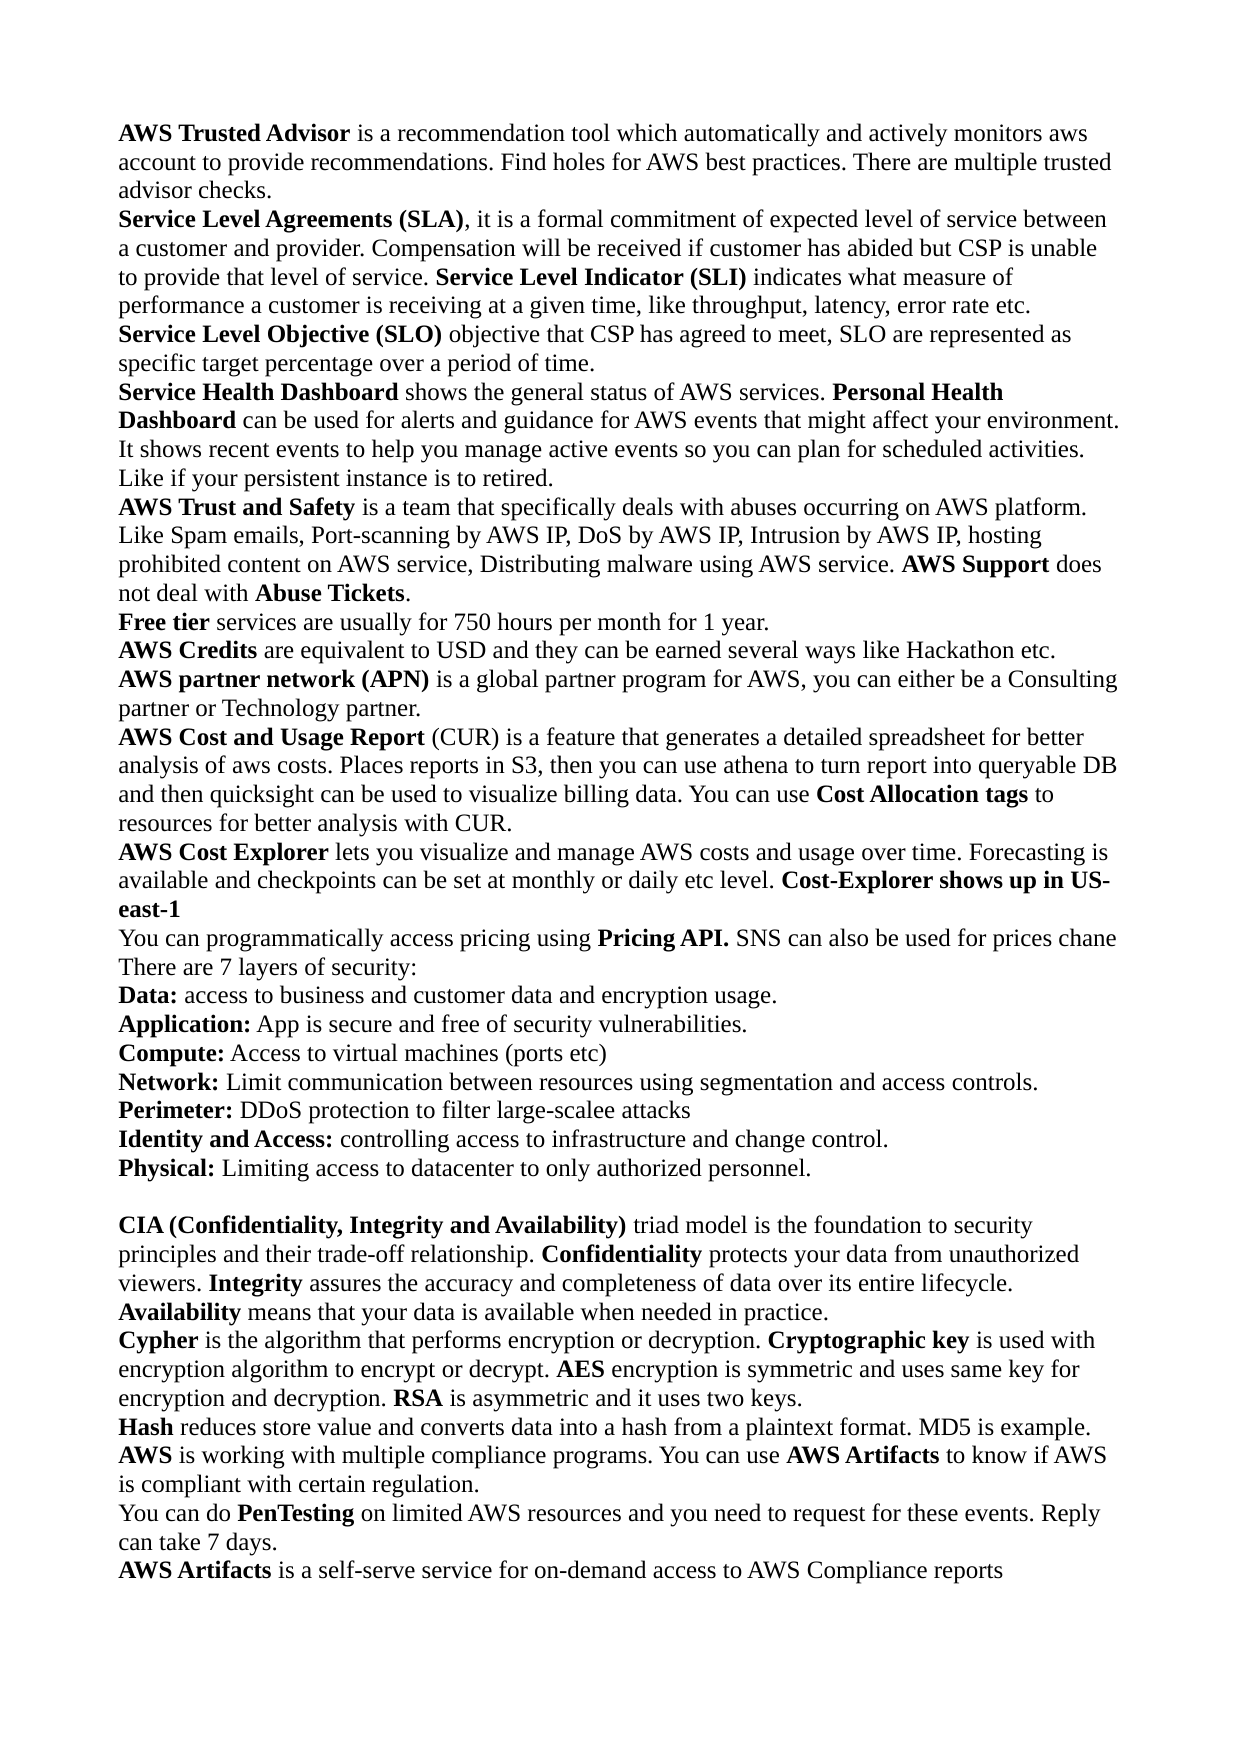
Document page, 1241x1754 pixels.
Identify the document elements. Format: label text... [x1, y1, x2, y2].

text CIA (Confidentiality, Integrity and Availability) triad model is the foundation to security principles and their trade-off relationship. Confidentiality protects your data from unauthorized viewers. Integrity assures the accuracy and completeness of data over its entire lifecycle. Availability means that your data is available when needed in practice. [118, 1211, 1122, 1326]
text Data: access to business and customer data and encryption usage. [118, 981, 1122, 1009]
text Hash reduces store value and converts data into a hash from a plaintext format. MD5 is example. [118, 1412, 1122, 1441]
text AWS Trusted Advisor is a recommendation tool which automatically and actively monitors aws account to provide recommendations. Find holes for AWS best practices. There are multiple trusted advisor checks. [118, 118, 1122, 204]
text Physical: Limiting access to datacenter to only authorized personnel. [118, 1153, 1122, 1182]
text AWS Cost and Usage Report (CUR) is a feature that generates a detailed spreadsheet for better analysis of aws costs. Places reports in S3, then you can use athena to turn report into queryable DB and then quicksight can be used to visualize billing data. You can use Cost Allocation tags to resources for better analysis with CUR. [118, 722, 1122, 837]
text You can programmatically access pricing using Pricing API. SNS can also be used for prices chane [118, 923, 1122, 952]
text AWS Trust and Safety is a team that specifically deals with abuses occurring on AWS platform. Like Spam emails, Port-scanning by AWS IP, DoS by AWS IP, Intrusion by AWS IP, hosting prohibited content on AWS service, Distributing malware using AWS service. AWS Support does not deal with Abuse Tickets. [118, 492, 1122, 607]
text Identity and Access: controlling access to infrastructure and change control. [118, 1124, 1122, 1153]
text AWS Credits are equivalent to USD and they can be earned several ways like Hackathon etc. [118, 636, 1122, 664]
text AWS Artifacts is a self-serve service for on-demand access to AWS Compliance reports [118, 1556, 1122, 1584]
text It shows recent events to help you manage active events so you can plan for scheduled activities. Like if your persistent instance is to retired. [118, 434, 1122, 492]
text Service Level Agreements (SLA), it is a formal commitment of expected level of service between a customer and provider. Compensation will be received if customer has abided but CSP is unable to provide that level of service. Service Level Indicator (SLI) indicates what measure of performance a customer is receiving at a given time, like throughput, latency, error rate etc. [118, 204, 1122, 319]
text Compute: Access to virtual machines (ports etc) [118, 1038, 1122, 1067]
text Free tier services are usually for 750 hours per month for 1 year. [118, 607, 1122, 636]
text Service Health Dashboard shows the general status of AWS services. Personal Health Dashboard can be used for alerts and guidance for AWS events that might affect your environment. [118, 377, 1122, 434]
text Service Level Objective (SLO) objective that CSP has agreed to meet, SLO are represented as specific target percentage over a period of time. [118, 319, 1122, 377]
text Network: Limit communication between resources using segmentation and access controls. [118, 1067, 1122, 1096]
text AWS is working with multiple compliance programs. You can use AWS Artifacts to know if AWS is compliant with certain regulation. [118, 1441, 1122, 1498]
text Perimeter: DDoS protection to filter large-scalee attacks [118, 1096, 1122, 1124]
text AWS partner network (APN) is a global partner program for AWS, you can either be a Consulting partner or Technology partner. [118, 664, 1122, 722]
text Application: App is secure and free of security vulnerabilities. [118, 1009, 1122, 1038]
text AWS Cost Explorer lets you visualize and manage AWS costs and usage over time. Forecasting is available and checkpoints can be set at monthly or daily etc level. Cost-Explorer shows up in US-east-1 [118, 837, 1122, 923]
text Cypher is the algorithm that performs encryption or decryption. Cryptographic key is used with encryption algorithm to encrypt or decrypt. AES encryption is symmetric and uses same key for encryption and decryption. RSA is asymmetric and it uses two keys. [118, 1326, 1122, 1412]
text There are 7 layers of security: [118, 952, 1122, 981]
text You can do PenTesting on limited AWS resources and you need to request for these events. Reply can take 7 days. [118, 1498, 1122, 1556]
